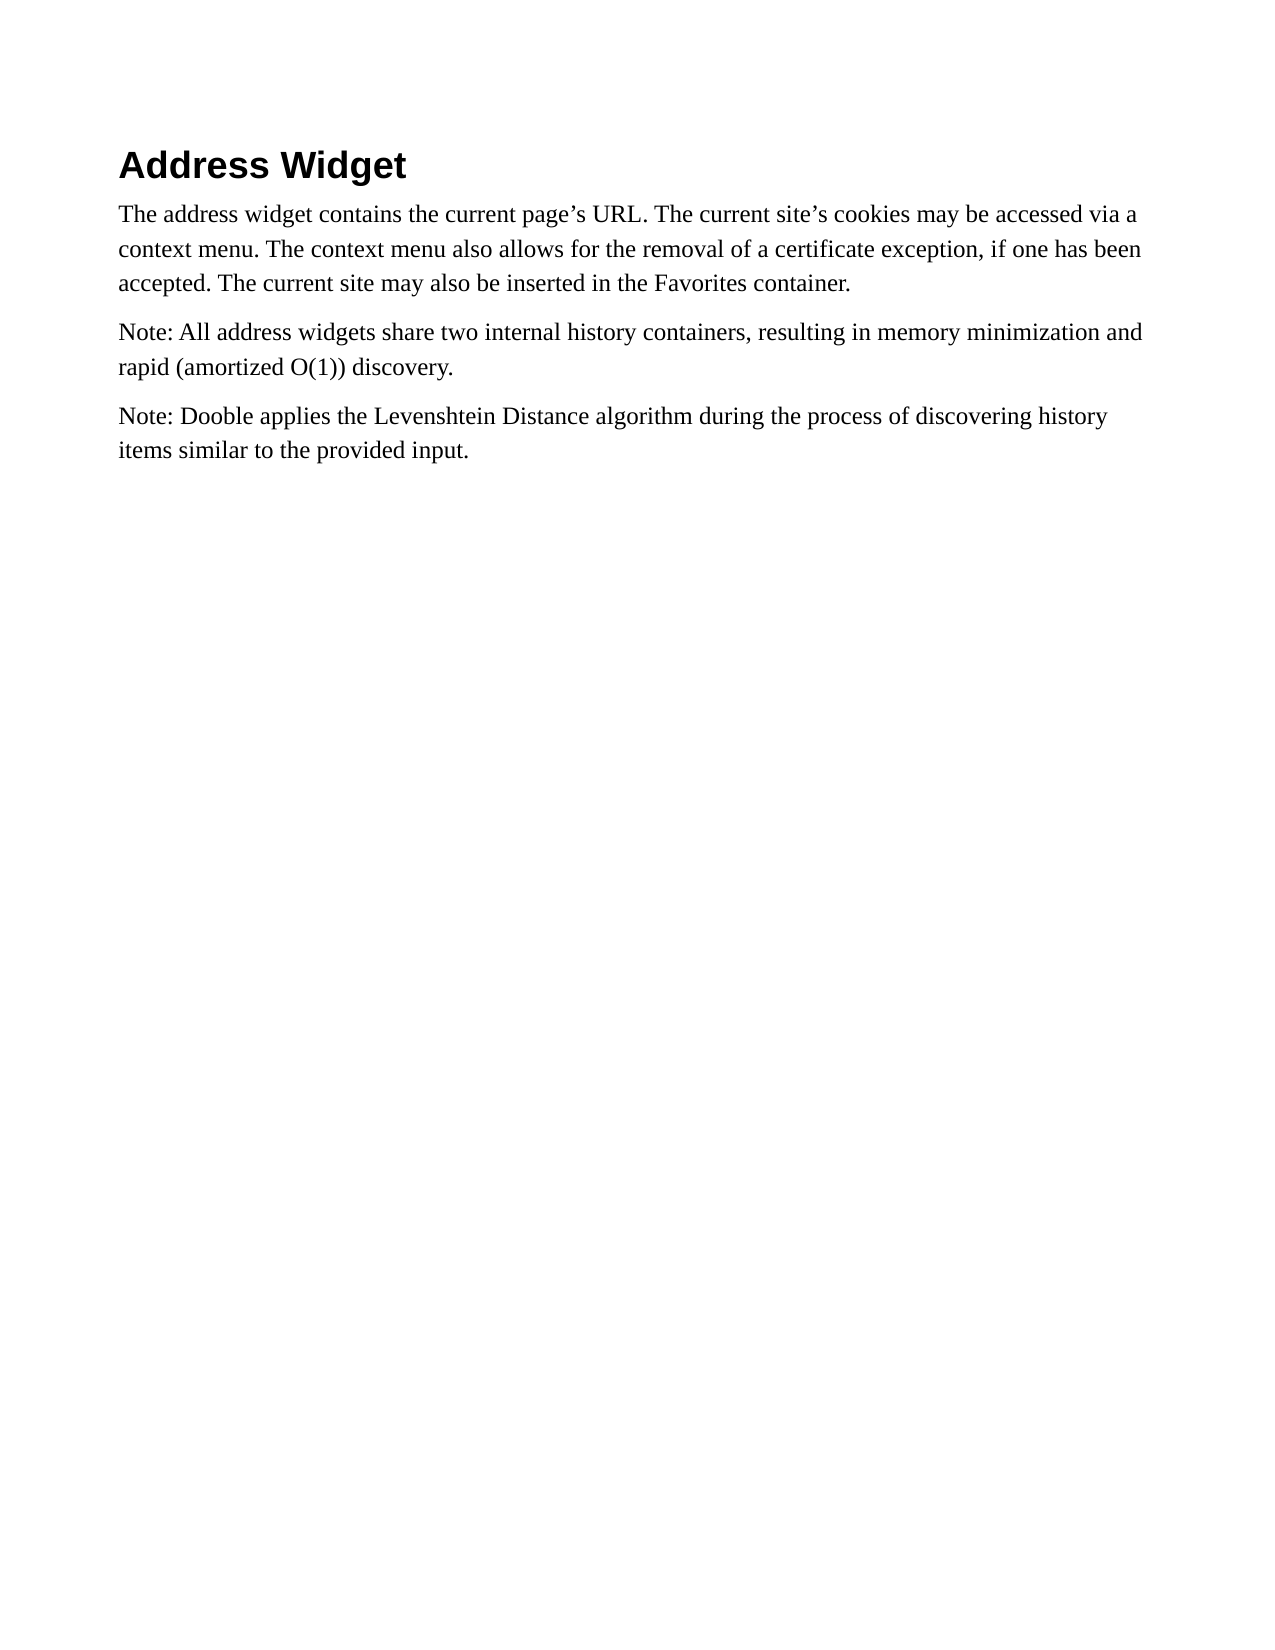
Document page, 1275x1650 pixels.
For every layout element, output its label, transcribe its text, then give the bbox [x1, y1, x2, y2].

text Note: Dooble applies the Levenshtein Distance algorithm during the process of discovering history items similar to the provided input. [118, 401, 1157, 464]
subtitle Address Widget [118, 143, 1157, 187]
text The address widget contains the current page’s URL. The current site’s cookies may be accessed via a context menu. The context menu also allows for the removal of a certificate exception, if one has been accepted. The current site may also be inserted in the Favorites container. [118, 199, 1157, 297]
text Note: All address widgets share two internal history containers, resulting in memory minimization and rapid (amortized O(1)) discovery. [118, 317, 1157, 381]
